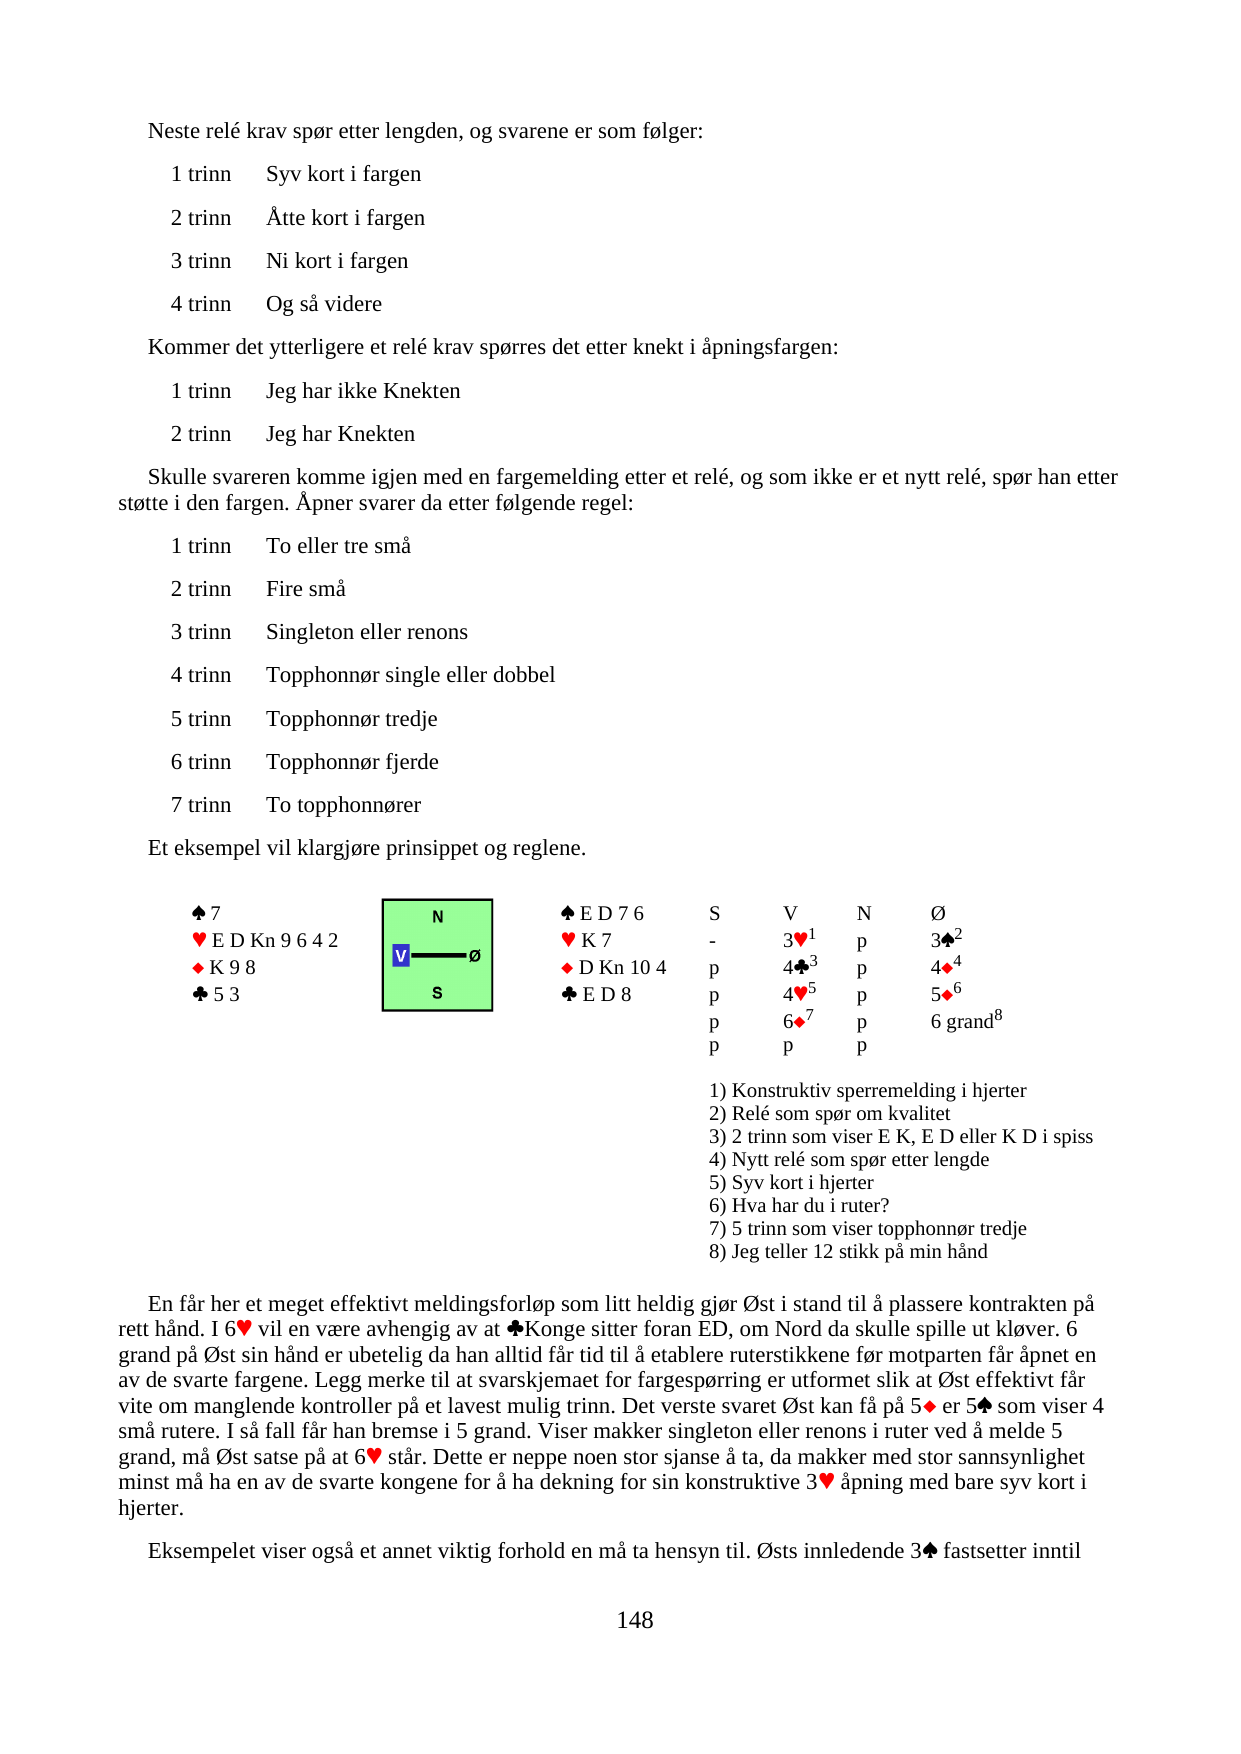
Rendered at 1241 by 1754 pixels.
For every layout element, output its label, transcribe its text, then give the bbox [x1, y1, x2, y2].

list Topphonnør tredje [171, 706, 1122, 731]
text En får her et meget effektivt meldingsforløp som litt heldig gjør Øst i stand til å plassere kontrakten på rett hånd. I 6© vil en være avhengig av at §Konge sitter foran ED, om Nord da skulle spille ut kløver. 6 grand på Øst sin hånd er ubetelig da han alltid får tid til å etablere ruterstikkene før motparten får åpnet en av de svarte fargene. Legg merke til at svarskjemaet for fargespørring er utformet slik at Øst effektivt får vite om manglende kontroller på et lavest mulig trinn. Det verste svaret Øst kan få på 5¨ er 5ª som viser 4 små rutere. I så fall får han bremse i 5 grand. Viser makker singleton eller renons i ruter ved å melde 5 grand, må Øst satse på at 6© står. Dette er neppe noen stor sjanse å ta, da makker med stor sannsynlighet minst må ha en av de svarte kongene for å ha dekning for sin konstruktive 3© åpning med bare syv kort i hjerter. [118, 1290, 1122, 1520]
list Jeg har ikke Knekten [171, 377, 1122, 403]
text Neste relé krav spør etter lengden, og svarene er som følger: [118, 118, 1122, 144]
list Åtte kort i fargen [171, 204, 1122, 230]
text Skulle svareren komme igjen med en fargemelding etter et relé, og som ikke er et nytt relé, spør han etter støtte i den fargen. Åpner svarer da etter følgende regel: [118, 464, 1122, 515]
list To topphonnører [171, 792, 1122, 818]
list Syv kort i fargen [171, 161, 1122, 187]
list Topphonnør single eller dobbel [171, 662, 1122, 688]
text Eksempelet viser også et annet viktig forhold en må ta hensyn til. Østs innledende 3ª fastsetter inntil [118, 1538, 1122, 1563]
text Kommer det ytterligere et relé krav spørres det etter knekt i åpningsfargen: [118, 334, 1122, 360]
list Og så videre [171, 291, 1122, 317]
list Fire små [171, 576, 1122, 601]
text Et eksempel vil klargjøre prinsippet og reglene. [118, 835, 1122, 861]
text p p p [118, 1032, 1122, 1056]
list Singleton eller renons [171, 619, 1122, 645]
text ª 7 ª E D 7 6 S V N Ø © E D Kn 9 6 4 2 © K 7 - 3©1 p 3ª2 ¨ K 9 8 ¨ D Kn 10 4 p 4§3 p 4¨4 § 5 3 § E D 8 p 4©5 p 5¨6 p 6¨7 p 6 grand8 [118, 878, 1122, 1032]
list Topphonnør fjerde [171, 749, 1122, 774]
list Ni kort i fargen [171, 248, 1122, 273]
text 1) Konstruktiv sperremelding i hjerter 2) Relé som spør om kvalitet 3) 2 trinn som viser E K, E D eller K D i spiss 4) Nytt relé som spør etter lengde 5) Syv kort i hjerter 6) Hva har du i ruter? 7) 5 trinn som viser topphonnør tredje 8) Jeg teller 12 stikk på min hånd [118, 1056, 1122, 1263]
list Jeg har Knekten [171, 421, 1122, 446]
list To eller tre små [171, 533, 1122, 558]
